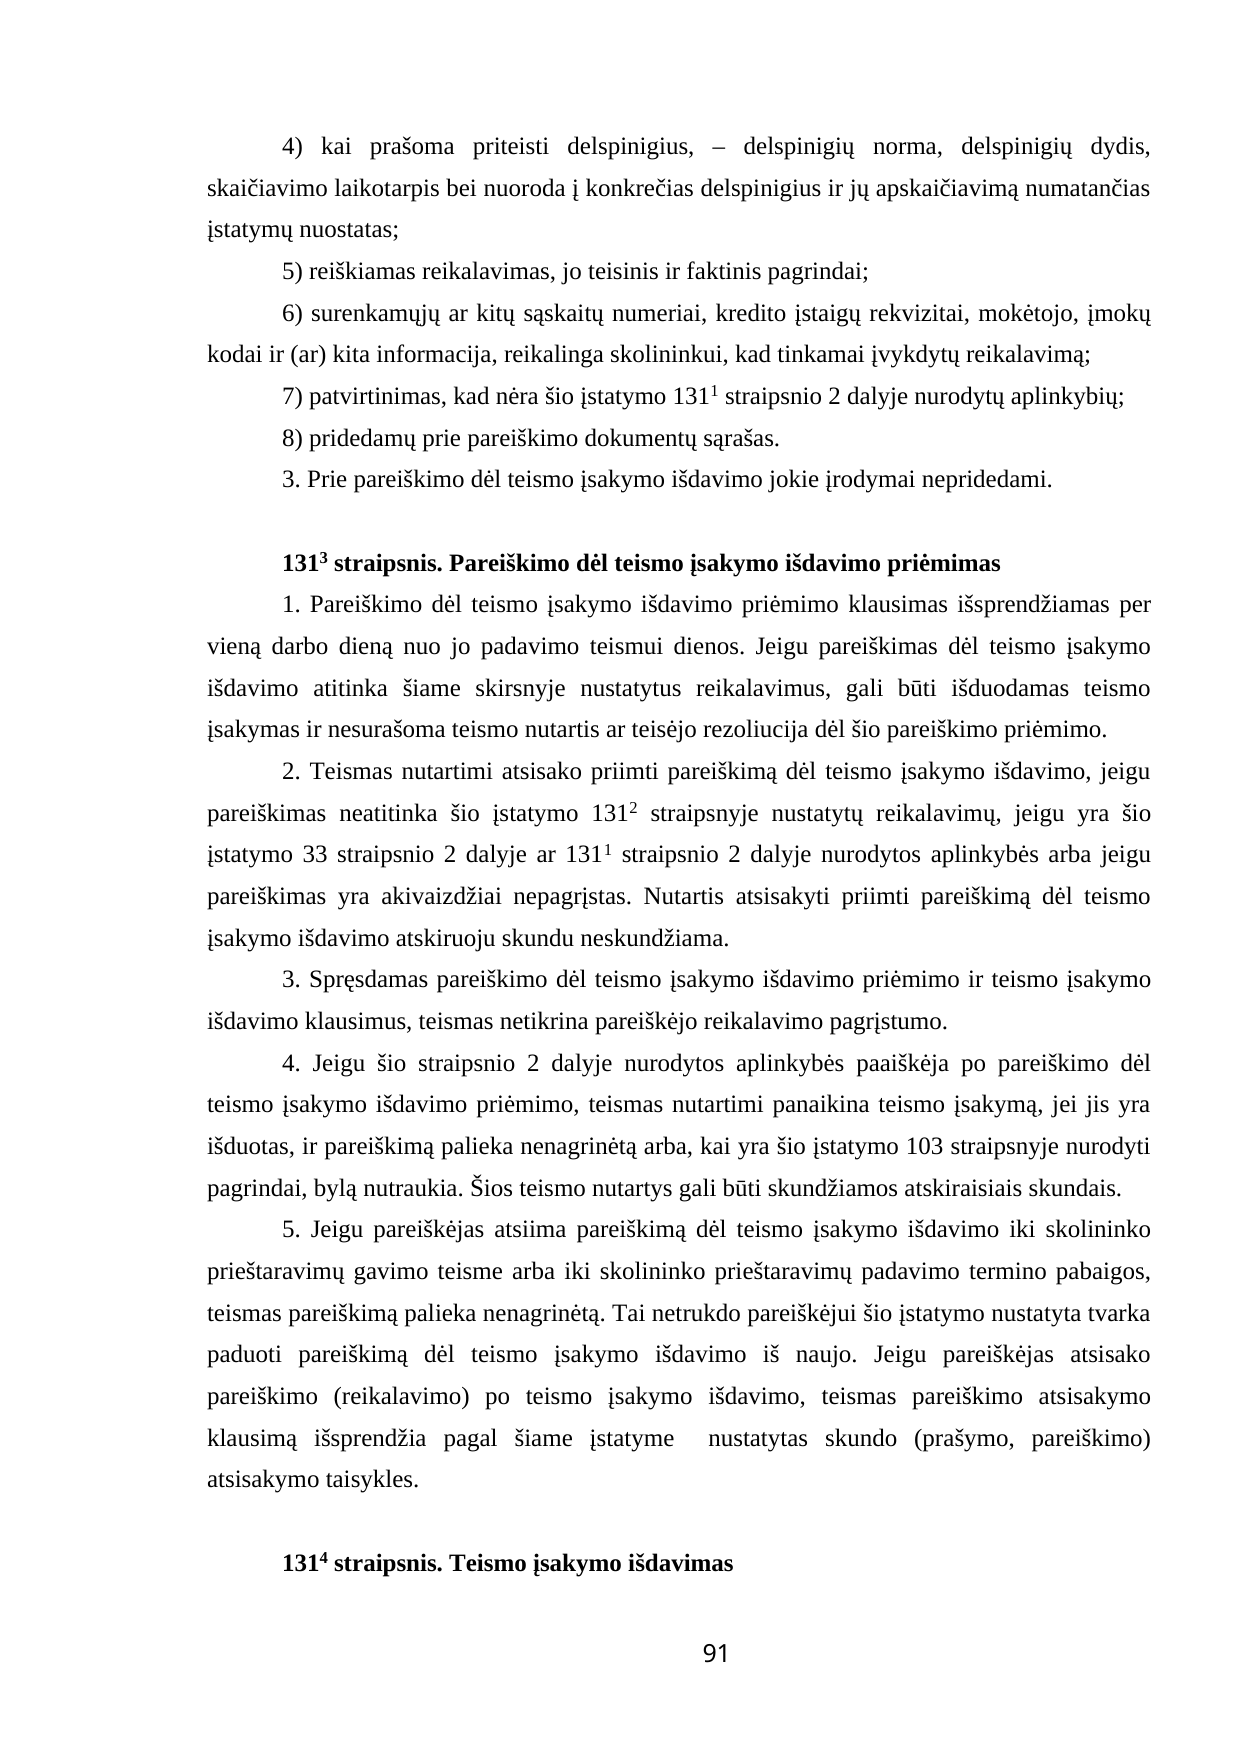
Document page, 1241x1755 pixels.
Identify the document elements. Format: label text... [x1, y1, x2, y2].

text 3. Prie pareiškimo dėl teismo įsakymo išdavimo jokie įrodymai nepridedami. [207, 451, 1152, 493]
text 1313 straipsnis. Pareiškimo dėl teismo įsakymo išdavimo priėmimas [207, 535, 1152, 576]
text 4. Jeigu šio straipsnio 2 dalyje nurodytos aplinkybės paaiškėja po pareiškimo dėl teismo įsakymo išdavimo priėmimo, teismas nutartimi panaikina teismo įsakymą, jei jis yra išduotas, ir pareiškimą palieka nenagrinėtą arba, kai yra šio įstatymo 103 straipsnyje nurodyti pagrindai, bylą nutraukia. Šios teismo nutartys gali būti skundžiamos atskiraisiais skundais. [207, 1035, 1152, 1201]
text 7) patvirtinimas, kad nėra šio įstatymo 1311 straipsnio 2 dalyje nurodytų aplinkybių; [207, 368, 1152, 410]
text 5) reiškiamas reikalavimas, jo teisinis ir faktinis pagrindai; [207, 243, 1152, 285]
text 4) kai prašoma priteisti delspinigius, – delspinigių norma, delspinigių dydis, skaičiavimo laikotarpis bei nuoroda į konkrečias delspinigius ir jų apskaičiavimą numatančias įstatymų nuostatas; [207, 118, 1152, 243]
text 6) surenkamųjų ar kitų sąskaitų numeriai, kredito įstaigų rekvizitai, mokėtojo, įmokų kodai ir (ar) kita informacija, reikalinga skolininkui, kad tinkamai įvykdytų reikalavimą; [207, 285, 1152, 368]
text 2. Teismas nutartimi atsisako priimti pareiškimą dėl teismo įsakymo išdavimo, jeigu pareiškimas neatitinka šio įstatymo 1312 straipsnyje nustatytų reikalavimų, jeigu yra šio įstatymo 33 straipsnio 2 dalyje ar 1311 straipsnio 2 dalyje nurodytos aplinkybės arba jeigu pareiškimas yra akivaizdžiai nepagrįstas. Nutartis atsisakyti priimti pareiškimą dėl teismo įsakymo išdavimo atskiruoju skundu neskundžiama. [207, 743, 1152, 951]
text 3. Spręsdamas pareiškimo dėl teismo įsakymo išdavimo priėmimo ir teismo įsakymo išdavimo klausimus, teismas netikrina pareiškėjo reikalavimo pagrįstumo. [207, 951, 1152, 1035]
text 5. Jeigu pareiškėjas atsiima pareiškimą dėl teismo įsakymo išdavimo iki skolininko prieštaravimų gavimo teisme arba iki skolininko prieštaravimų padavimo termino pabaigos, teismas pareiškimą palieka nenagrinėtą. Tai netrukdo pareiškėjui šio įstatymo nustatyta tvarka paduoti pareiškimą dėl teismo įsakymo išdavimo iš naujo. Jeigu pareiškėjas atsisako pareiškimo (reikalavimo) po teismo įsakymo išdavimo, teismas pareiškimo atsisakymo klausimą išsprendžia pagal šiame įstatyme nustatytas skundo (prašymo, pareiškimo) atsisakymo taisykles. [207, 1201, 1152, 1493]
text 1. Pareiškimo dėl teismo įsakymo išdavimo priėmimo klausimas išsprendžiamas per vieną darbo dieną nuo jo padavimo teismui dienos. Jeigu pareiškimas dėl teismo įsakymo išdavimo atitinka šiame skirsnyje nustatytus reikalavimus, gali būti išduodamas teismo įsakymas ir nesurašoma teismo nutartis ar teisėjo rezoliucija dėl šio pareiškimo priėmimo. [207, 576, 1152, 743]
text 1314 straipsnis. Teismo įsakymo išdavimas [207, 1535, 1152, 1576]
text 8) pridedamų prie pareiškimo dokumentų sąrašas. [207, 410, 1152, 451]
